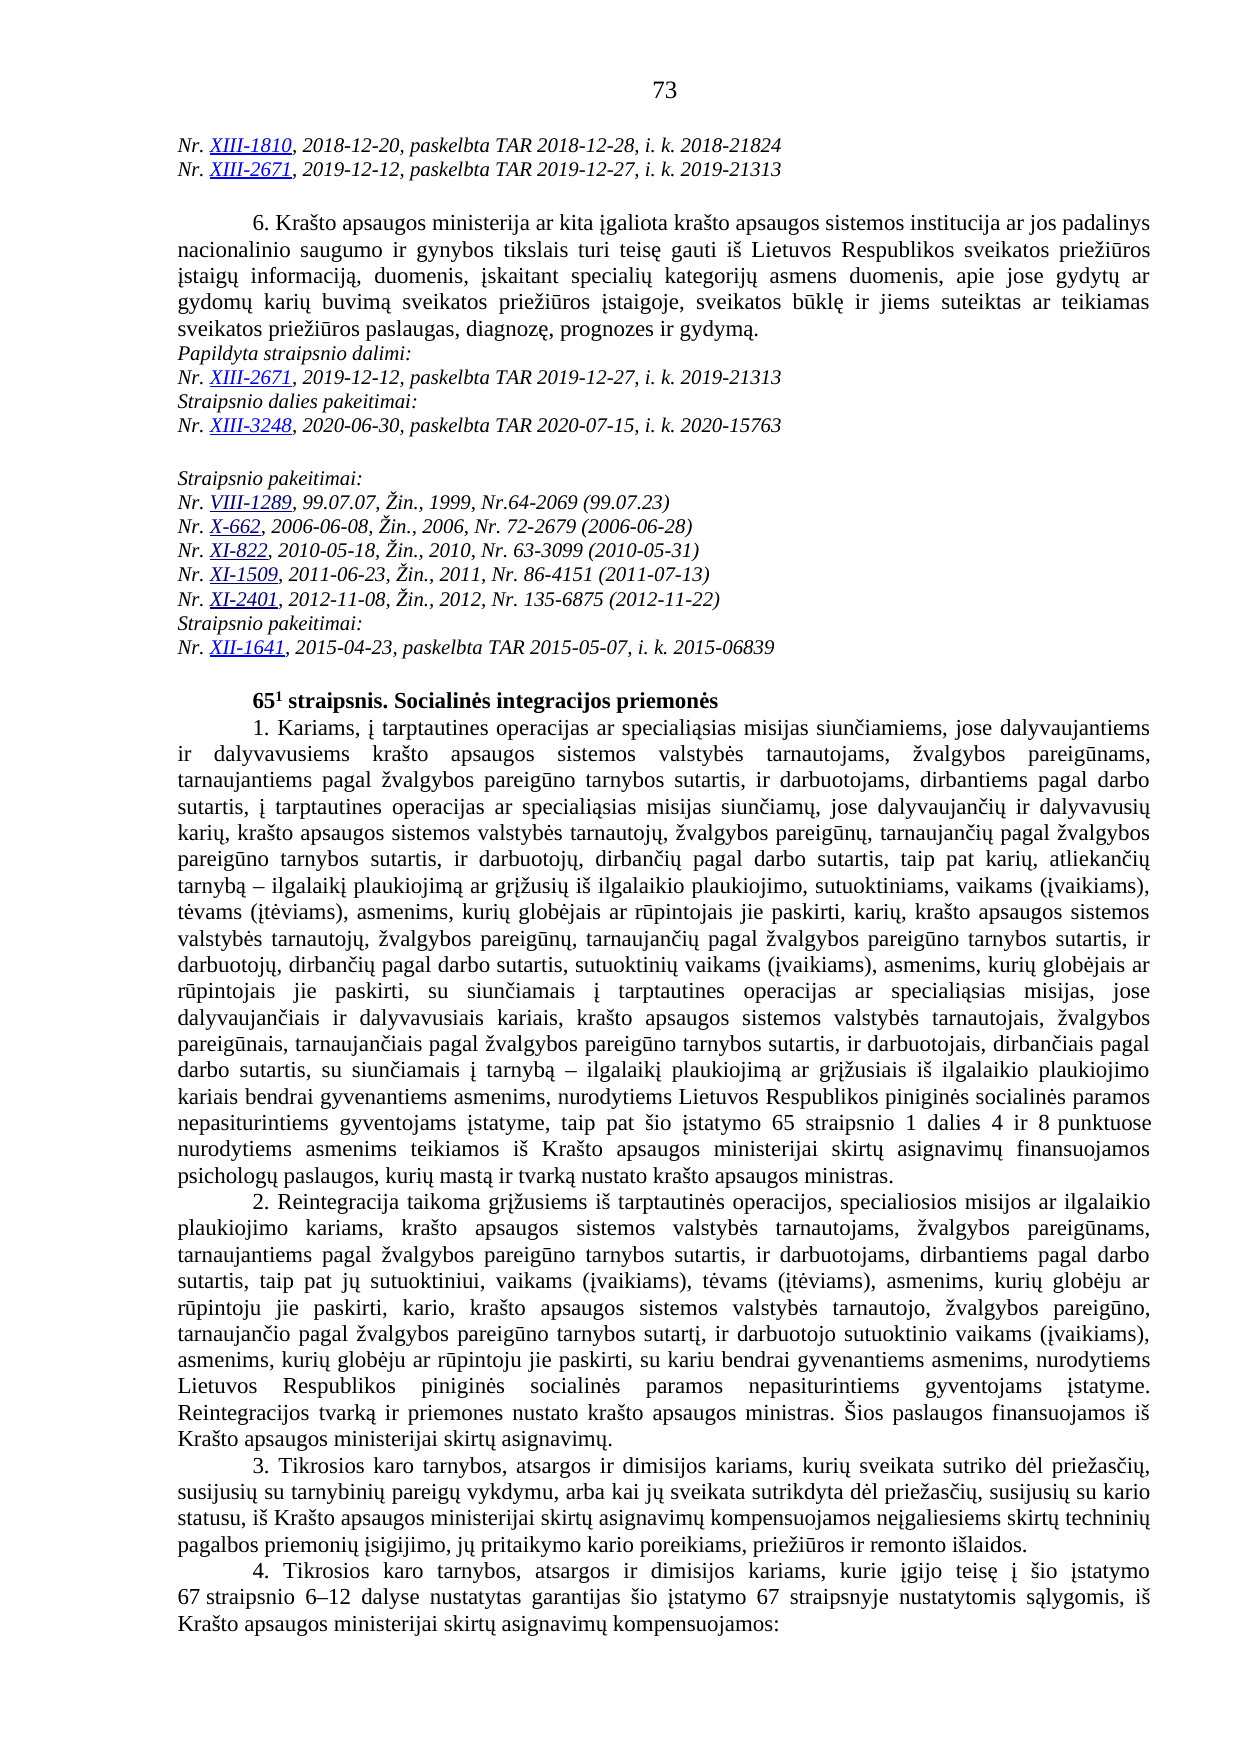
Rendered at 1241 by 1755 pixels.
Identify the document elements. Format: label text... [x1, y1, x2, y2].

text Straipsnio pakeitimai: [177, 466, 1152, 490]
text Nr. VIII-1289, 99.07.07, Žin., 1999, Nr.64-2069 (99.07.23) [177, 490, 1152, 514]
text Nr. XI-822, 2010-05-18, Žin., 2010, Nr. 63-3099 (2010-05-31) [177, 538, 1152, 562]
text 6. Krašto apsaugos ministerija ar kita įgaliota krašto apsaugos sistemos institucija ar jos padalinys nacionalinio saugumo ir gynybos tikslais turi teisę gauti iš Lietuvos Respublikos sveikatos priežiūros įstaigų informaciją, duomenis, įskaitant specialių kategorijų asmens duomenis, apie jose gydytų ar gydomų karių buvimą sveikatos priežiūros įstaigoje, sveikatos būklę ir jiems suteiktas ar teikiamas sveikatos priežiūros paslaugas, diagnozę, prognozes ir gydymą. [177, 209, 1152, 341]
text 3. Tikrosios karo tarnybos, atsargos ir dimisijos kariams, kurių sveikata sutriko dėl priežasčių, susijusių su tarnybinių pareigų vykdymu, arba kai jų sveikata sutrikdyta dėl priežasčių, susijusių su kario statusu, iš Krašto apsaugos ministerijai skirtų asignavimų kompensuojamos neįgaliesiems skirtų techninių pagalbos priemonių įsigijimo, jų pritaikymo kario poreikiams, priežiūros ir remonto išlaidos. [177, 1452, 1152, 1557]
text Nr. XIII-1810, 2018-12-20, paskelbta TAR 2018-12-28, i. k. 2018-21824 [177, 132, 1152, 157]
text 2. Reintegracija taikoma grįžusiems iš tarptautinės operacijos, specialiosios misijos ar ilgalaikio plaukiojimo kariams, krašto apsaugos sistemos valstybės tarnautojams, žvalgybos pareigūnams, tarnaujantiems pagal žvalgybos pareigūno tarnybos sutartis, ir darbuotojams, dirbantiems pagal darbo sutartis, taip pat jų sutuoktiniui, vaikams (įvaikiams), tėvams (įtėviams), asmenims, kurių globėju ar rūpintoju jie paskirti, kario, krašto apsaugos sistemos valstybės tarnautojo, žvalgybos pareigūno, tarnaujančio pagal žvalgybos pareigūno tarnybos sutartį, ir darbuotojo sutuoktinio vaikams (įvaikiams), asmenims, kurių globėju ar rūpintoju jie paskirti, su kariu bendrai gyvenantiems asmenims, nurodytiems Lietuvos Respublikos piniginės socialinės paramos nepasiturintiems gyventojams įstatyme. Reintegracijos tvarką ir priemones nustato krašto apsaugos ministras. Šios paslaugos finansuojamos iš Krašto apsaugos ministerijai skirtų asignavimų. [177, 1188, 1152, 1452]
text Straipsnio dalies pakeitimai: [177, 389, 1152, 413]
text Papildyta straipsnio dalimi: [177, 341, 1152, 365]
text Nr. XIII-2671, 2019-12-12, paskelbta TAR 2019-12-27, i. k. 2019-21313 [177, 157, 1152, 181]
text Nr. XI-2401, 2012-11-08, Žin., 2012, Nr. 135-6875 (2012-11-22) [177, 586, 1152, 611]
text Straipsnio pakeitimai: [177, 611, 1152, 634]
text Nr. XII-1641, 2015-04-23, paskelbta TAR 2015-05-07, i. k. 2015-06839 [177, 634, 1152, 659]
text Nr. XI-1509, 2011-06-23, Žin., 2011, Nr. 86-4151 (2011-07-13) [177, 562, 1152, 586]
text 4. Tikrosios karo tarnybos, atsargos ir dimisijos kariams, kurie įgijo teisę į šio įstatymo 67 straipsnio 6–12 dalyse nustatytas garantijas šio įstatymo 67 straipsnyje nustatytomis sąlygomis, iš Krašto apsaugos ministerijai skirtų asignavimų kompensuojamos: [177, 1557, 1152, 1636]
text Nr. X-662, 2006-06-08, Žin., 2006, Nr. 72-2679 (2006-06-28) [177, 514, 1152, 538]
text Nr. XIII-3248, 2020-06-30, paskelbta TAR 2020-07-15, i. k. 2020-15763 [177, 413, 1152, 437]
text 1. Kariams, į tarptautines operacijas ar specialiąsias misijas siunčiamiems, jose dalyvaujantiems ir dalyvavusiems krašto apsaugos sistemos valstybės tarnautojams, žvalgybos pareigūnams, tarnaujantiems pagal žvalgybos pareigūno tarnybos sutartis, ir darbuotojams, dirbantiems pagal darbo sutartis, į tarptautines operacijas ar specialiąsias misijas siunčiamų, jose dalyvaujančių ir dalyvavusių karių, krašto apsaugos sistemos valstybės tarnautojų, žvalgybos pareigūnų, tarnaujančių pagal žvalgybos pareigūno tarnybos sutartis, ir darbuotojų, dirbančių pagal darbo sutartis, taip pat karių, atliekančių tarnybą – ilgalaikį plaukiojimą ar grįžusių iš ilgalaikio plaukiojimo, sutuoktiniams, vaikams (įvaikiams), tėvams (įtėviams), asmenims, kurių globėjais ar rūpintojais jie paskirti, karių, krašto apsaugos sistemos valstybės tarnautojų, žvalgybos pareigūnų, tarnaujančių pagal žvalgybos pareigūno tarnybos sutartis, ir darbuotojų, dirbančių pagal darbo sutartis, sutuoktinių vaikams (įvaikiams), asmenims, kurių globėjais ar rūpintojais jie paskirti, su siunčiamais į tarptautines operacijas ar specialiąsias misijas, jose dalyvaujančiais ir dalyvavusiais kariais, krašto apsaugos sistemos valstybės tarnautojais, žvalgybos pareigūnais, tarnaujančiais pagal žvalgybos pareigūno tarnybos sutartis, ir darbuotojais, dirbančiais pagal darbo sutartis, su siunčiamais į tarnybą – ilgalaikį plaukiojimą ar grįžusiais iš ilgalaikio plaukiojimo kariais bendrai gyvenantiems asmenims, nurodytiems Lietuvos Respublikos piniginės socialinės paramos nepasiturintiems gyventojams įstatyme, taip pat šio įstatymo 65 straipsnio 1 dalies 4 ir 8 punktuose nurodytiems asmenims teikiamos iš Krašto apsaugos ministerijai skirtų asignavimų finansuojamos psichologų paslaugos, kurių mastą ir tvarką nustato krašto apsaugos ministras. [177, 714, 1152, 1188]
text Nr. XIII-2671, 2019-12-12, paskelbta TAR 2019-12-27, i. k. 2019-21313 [177, 365, 1152, 389]
text 651 straipsnis. Socialinės integracijos priemonės [177, 687, 1152, 714]
